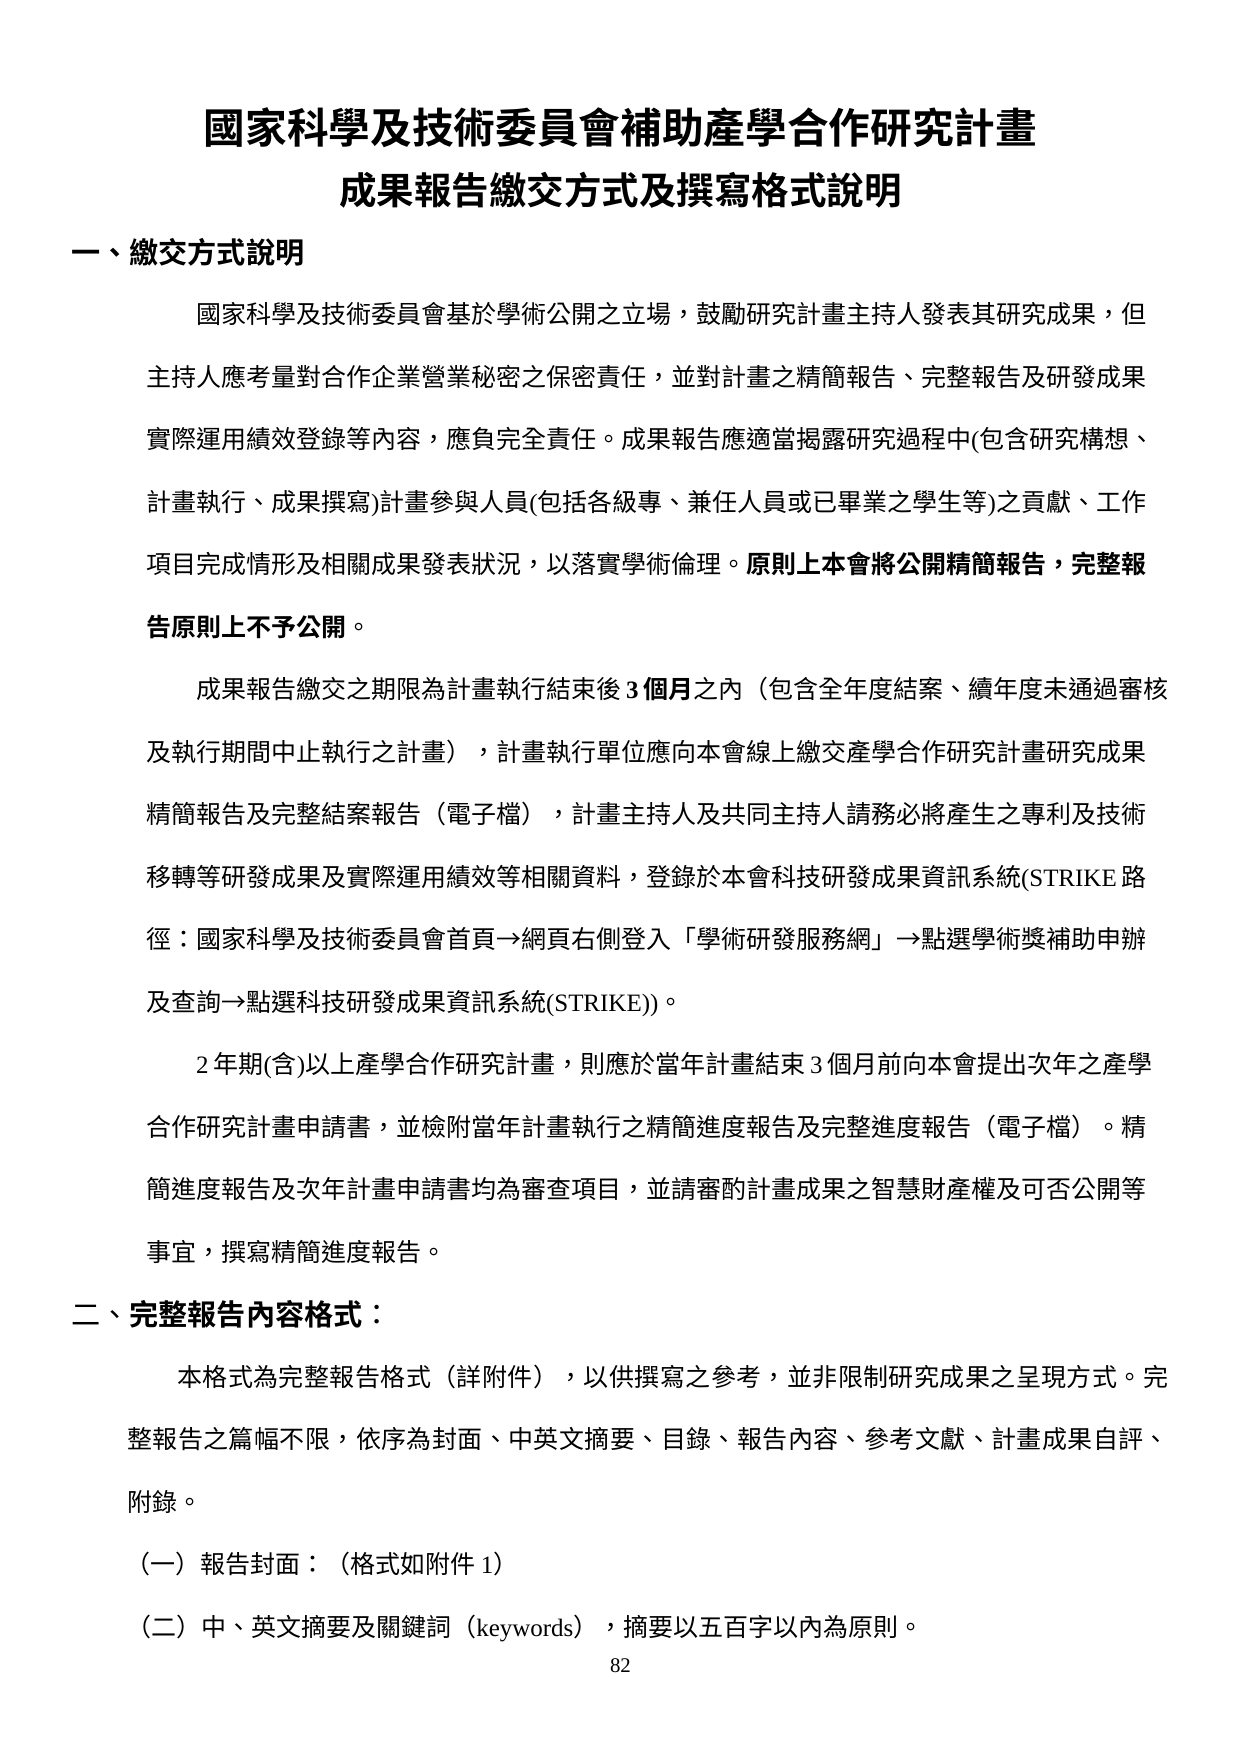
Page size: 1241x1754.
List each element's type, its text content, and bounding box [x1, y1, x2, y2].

text 2年期(含)以上產學合作研究計畫，則應於當年計畫結束3個月前向本會提出次年之產學合作研究計畫申請書，並檢附當年計畫執行之精簡進度報告及完整進度報告（電子檔）。精簡進度報告及次年計畫申請書均為審查項目，並請審酌計畫成果之智慧財產權及可否公開等事宜，撰寫精簡進度報告。 [146, 1021, 1169, 1271]
text 一、繳交方式說明 [71, 209, 1169, 271]
text 國家科學及技術委員會基於學術公開之立場，鼓勵研究計畫主持人發表其研究成果，但主持人應考量對合作企業營業秘密之保密責任，並對計畫之精簡報告、完整報告及研發成果實際運用績效登錄等內容，應負完全責任。成果報告應適當揭露研究過程中(包含研究構想、計畫執行、成果撰寫)計畫參與人員(包括各級專、兼任人員或已畢業之學生等)之貢獻、工作項目完成情形及相關成果發表狀況，以落實學術倫理。原則上本會將公開精簡報告，完整報告原則上不予公開。 [146, 271, 1169, 646]
text 本格式為完整報告格式（詳附件），以供撰寫之參考，並非限制研究成果之呈現方式。完整報告之篇幅不限，依序為封面、中英文摘要、目錄、報告內容、參考文獻、計畫成果自評、附錄。 [127, 1334, 1169, 1521]
text 成果報告繳交方式及撰寫格式說明 [71, 146, 1169, 209]
text 二、完整報告內容格式： [71, 1271, 1169, 1334]
text 國家科學及技術委員會補助產學合作研究計畫 [71, 84, 1169, 146]
text （二）中、英文摘要及關鍵詞（keywords），摘要以五百字以內為原則。 [126, 1584, 1169, 1646]
text （一）報告封面：（格式如附件1） [126, 1521, 1169, 1584]
text 成果報告繳交之期限為計畫執行結束後3個月之內（包含全年度結案、續年度未通過審核及執行期間中止執行之計畫），計畫執行單位應向本會線上繳交產學合作研究計畫研究成果精簡報告及完整結案報告（電子檔），計畫主持人及共同主持人請務必將產生之專利及技術移轉等研發成果及實際運用績效等相關資料，登錄於本會科技研發成果資訊系統(STRIKE路徑：國家科學及技術委員會首頁→網頁右側登入「學術研發服務網」→點選學術獎補助申辦及查詢→點選科技研發成果資訊系統(STRIKE))。 [146, 646, 1169, 1021]
